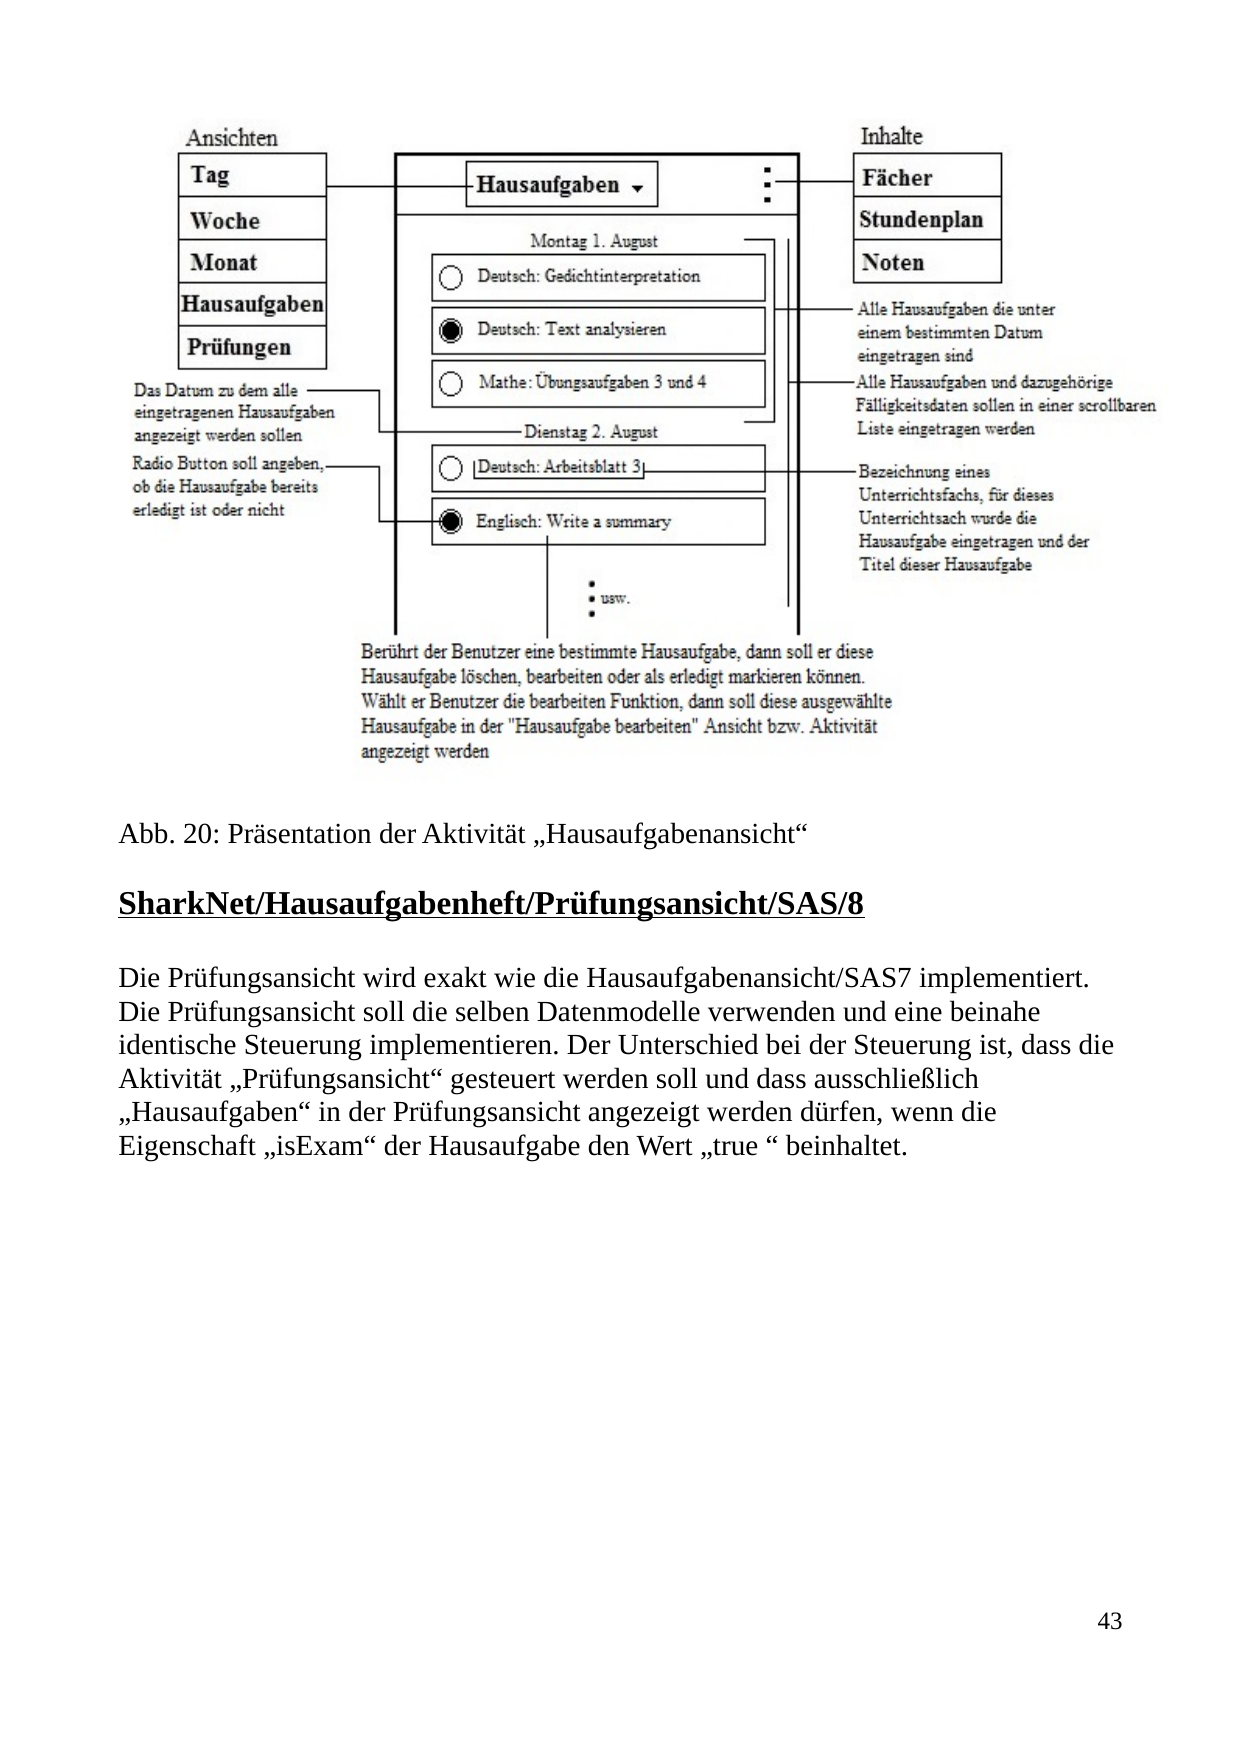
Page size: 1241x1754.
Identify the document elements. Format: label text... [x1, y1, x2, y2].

picture [106, 118, 1169, 783]
subtitle Abb. 20: Präsentation der Aktivität „Hausaufgabenansicht“ [118, 816, 1122, 850]
subtitle Die Prüfungsansicht wird exakt wie die Hausaufgabenansicht/SAS7 implementiert. Die Prüfungsansicht soll die selben Datenmodelle verwenden und eine beinahe identische Steuerung implementieren. Der Unterschied bei der Steuerung ist, dass die Aktivität „Prüfungsansicht“ gesteuert werden soll und dass ausschließlich „Hausaufgaben“ in der Prüfungsansicht angezeigt werden dürfen, wenn die Eigenschaft „isExam“ der Hausaufgabe den Wert „true “ beinhaltet. [118, 960, 1122, 1161]
subtitle SharkNet/Hausaufgabenheft/Prüfungsansicht/SAS/8 [118, 883, 1122, 922]
